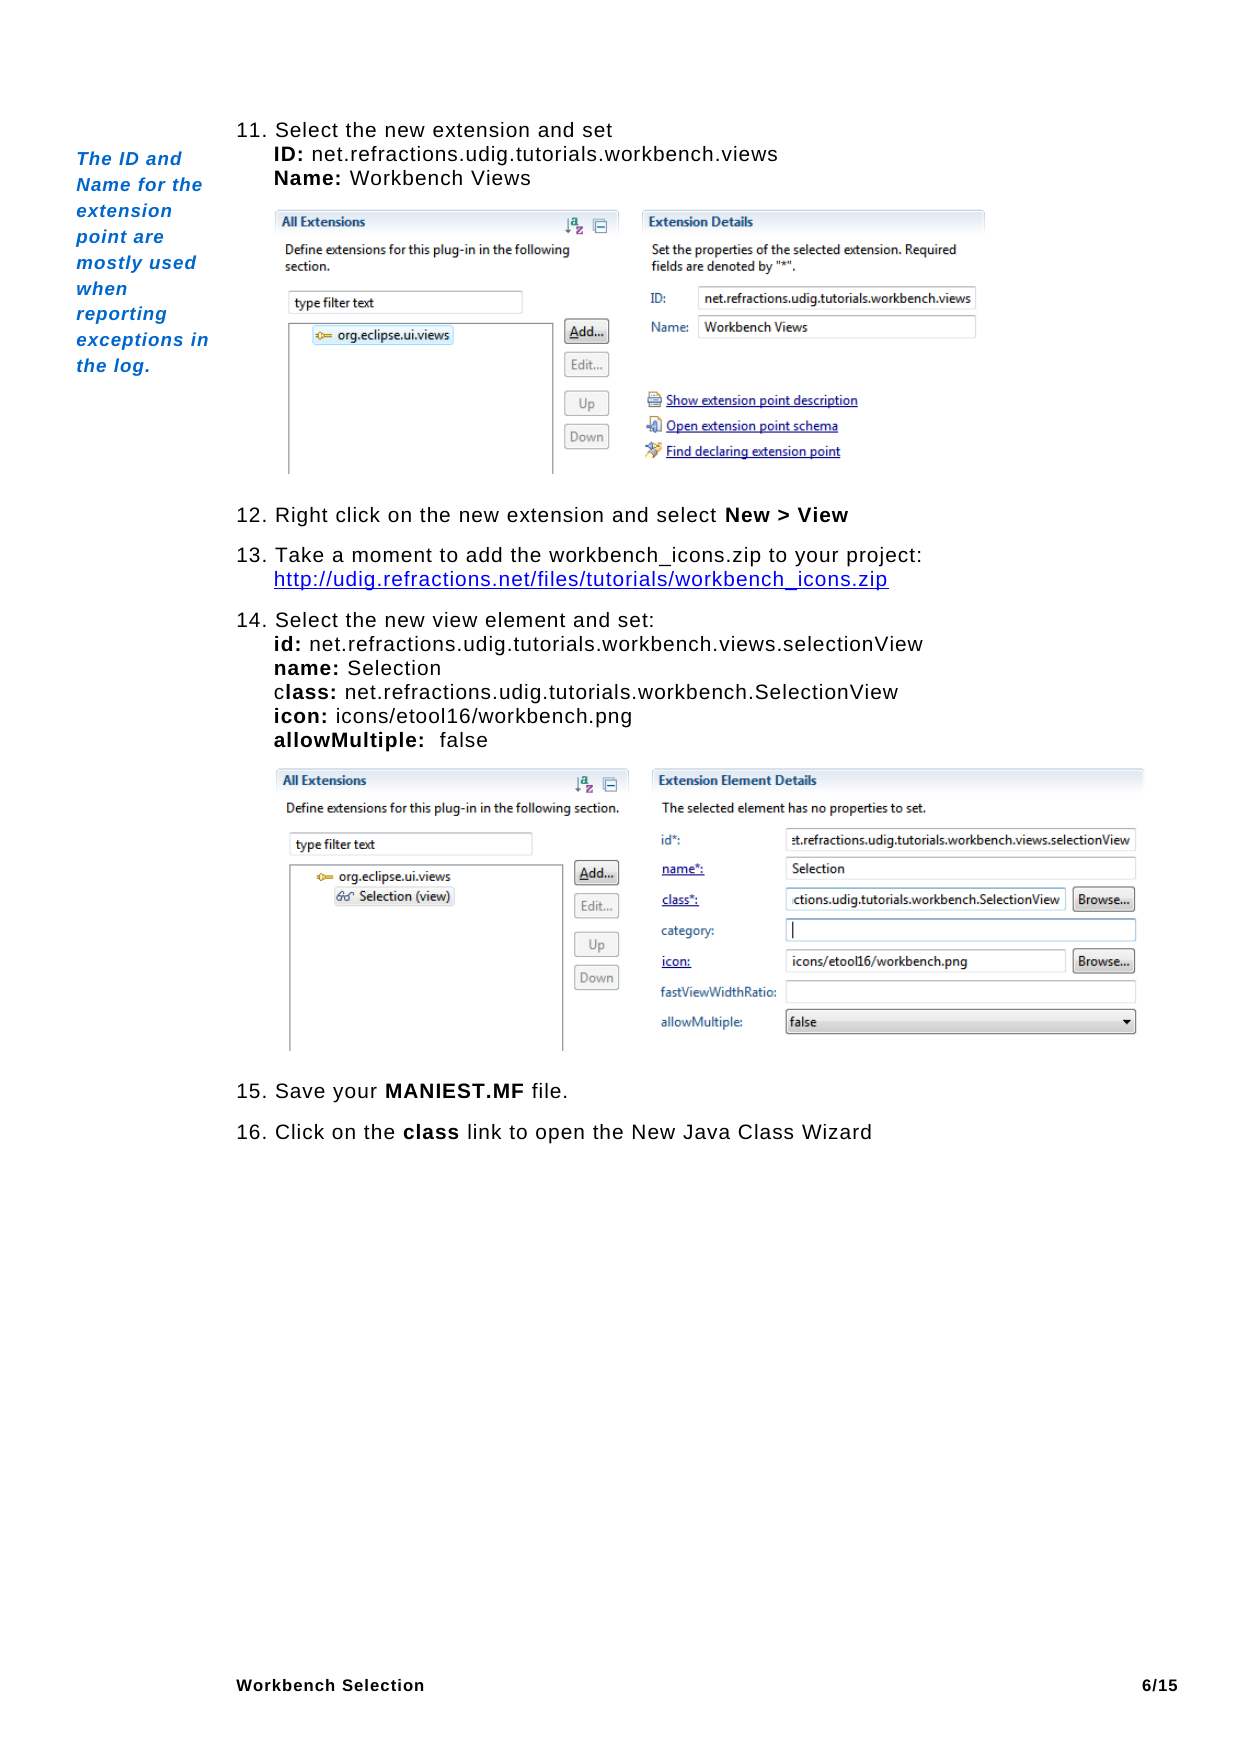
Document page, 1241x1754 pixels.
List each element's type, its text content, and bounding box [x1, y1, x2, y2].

list Save your MANIEST.MF file. [236, 1079, 1181, 1103]
list Click on the class link to open the New Java Class Wizard [236, 1120, 1181, 1144]
list Right click on the new extension and select New > View [236, 502, 1181, 526]
list Select the new view element and set: id: net.refractions.udig.tutorials.workbench.views.selectionView name: Selection class: net.refractions.udig.tutorials.workbench.SelectionView icon: icons/etool16/workbench.png allowMultiple: false [236, 608, 1181, 1063]
list The ID and Name for the extension point are mostly used when reporting exceptions in the log. [76, 148, 220, 376]
list Select the new extension and set ID: net.refractions.udig.tutorials.workbench.views Name: Workbench Views [236, 118, 1181, 486]
list Take a moment to add the workbench_icons.zip to your project: http://udig.refractions.net/files/tutorials/workbench_icons.zip [236, 543, 1181, 591]
